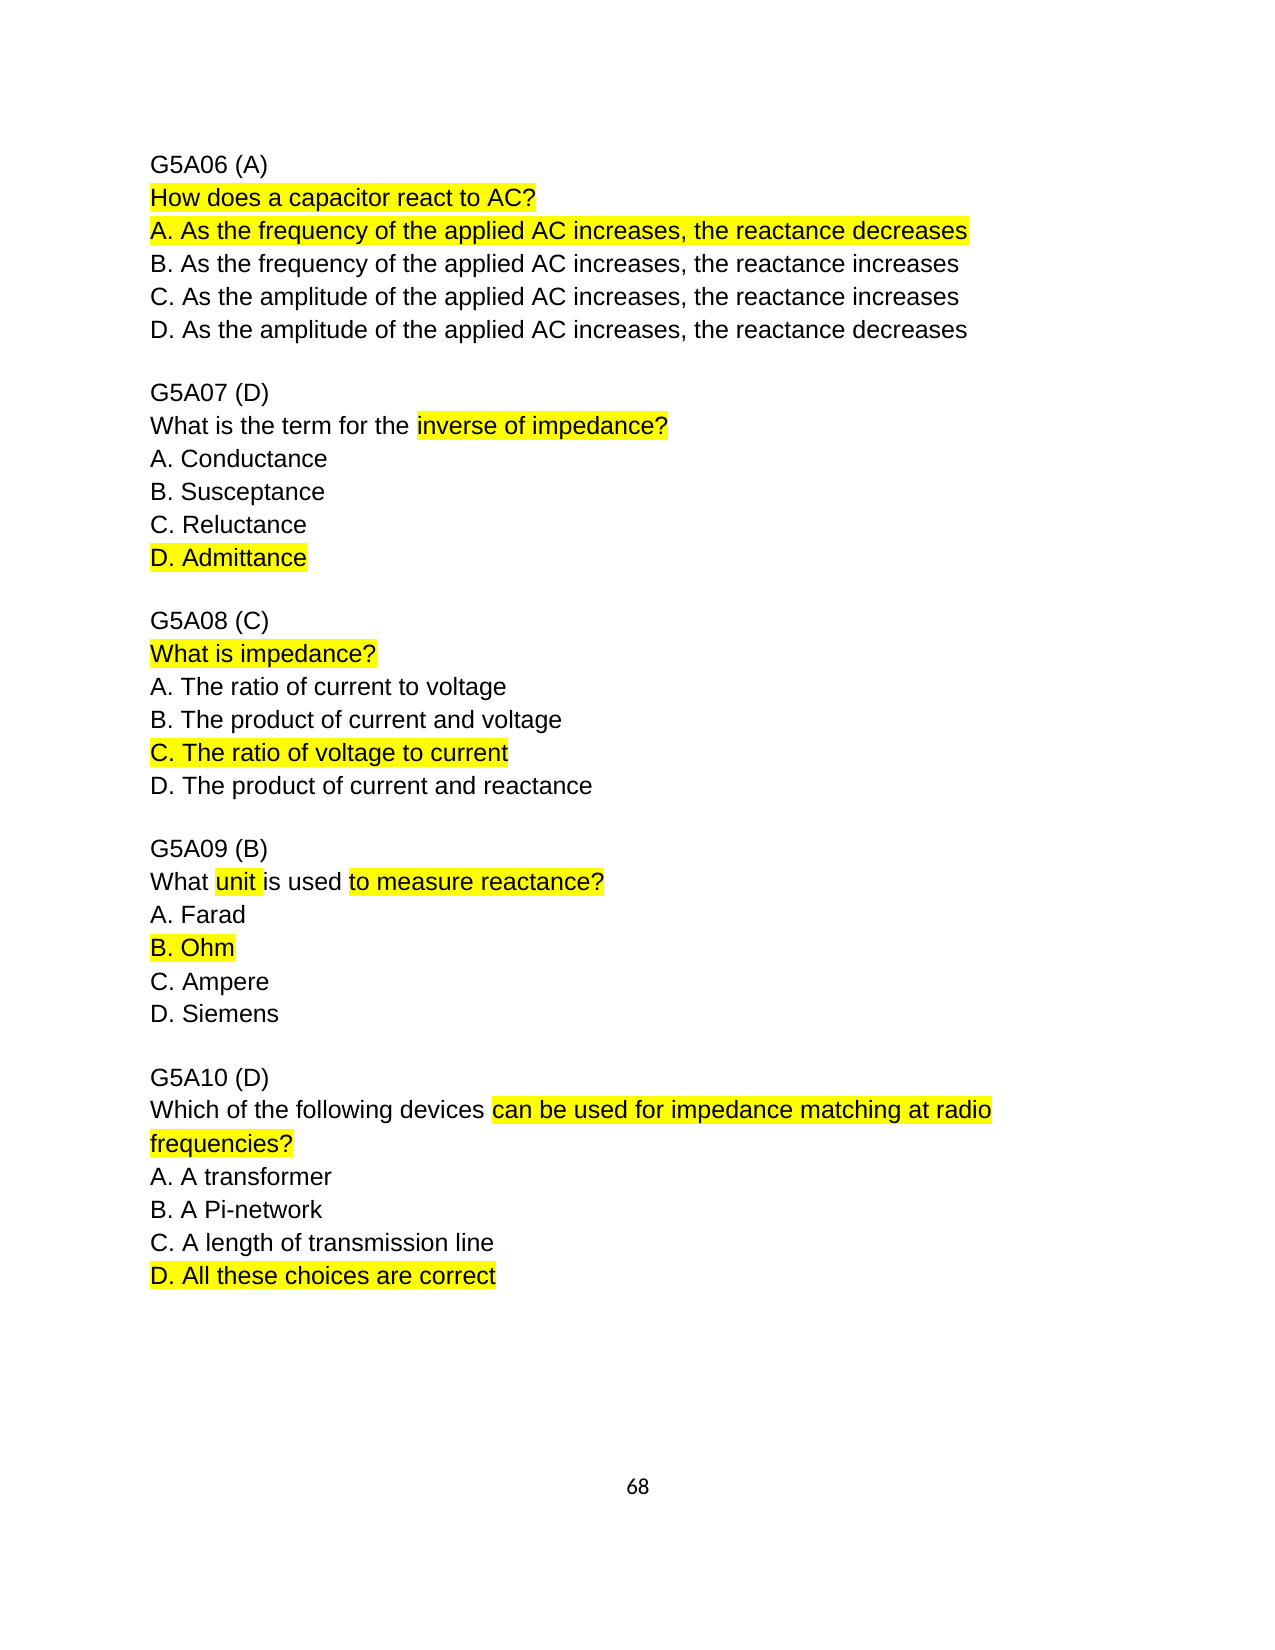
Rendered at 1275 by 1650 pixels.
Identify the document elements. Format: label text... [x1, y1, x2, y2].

text G5A08 (C) What is impedance? A. The ratio of current to voltage B. The product of current and voltage C. The ratio of voltage to current D. The product of current and reactance [150, 606, 1125, 800]
text G5A07 (D) What is the term for the inverse of impedance? A. Conductance B. Susceptance C. Reluctance D. Admittance [150, 378, 1125, 572]
text G5A06 (A) How does a capacitor react to AC? A. As the frequency of the applied AC increases, the reactance decreases B. As the frequency of the applied AC increases, the reactance increases C. As the amplitude of the applied AC increases, the reactance increases D. As the amplitude of the applied AC increases, the reactance decreases [150, 150, 1125, 344]
text G5A09 (B) What unit is used to measure reactance? A. Farad B. Ohm C. Ampere D. Siemens [150, 834, 1125, 1028]
text G5A10 (D) Which of the following devices can be used for impedance matching at radio frequencies? A. A transformer B. A Pi-network C. A length of transmission line D. All these choices are correct [150, 1062, 1125, 1289]
